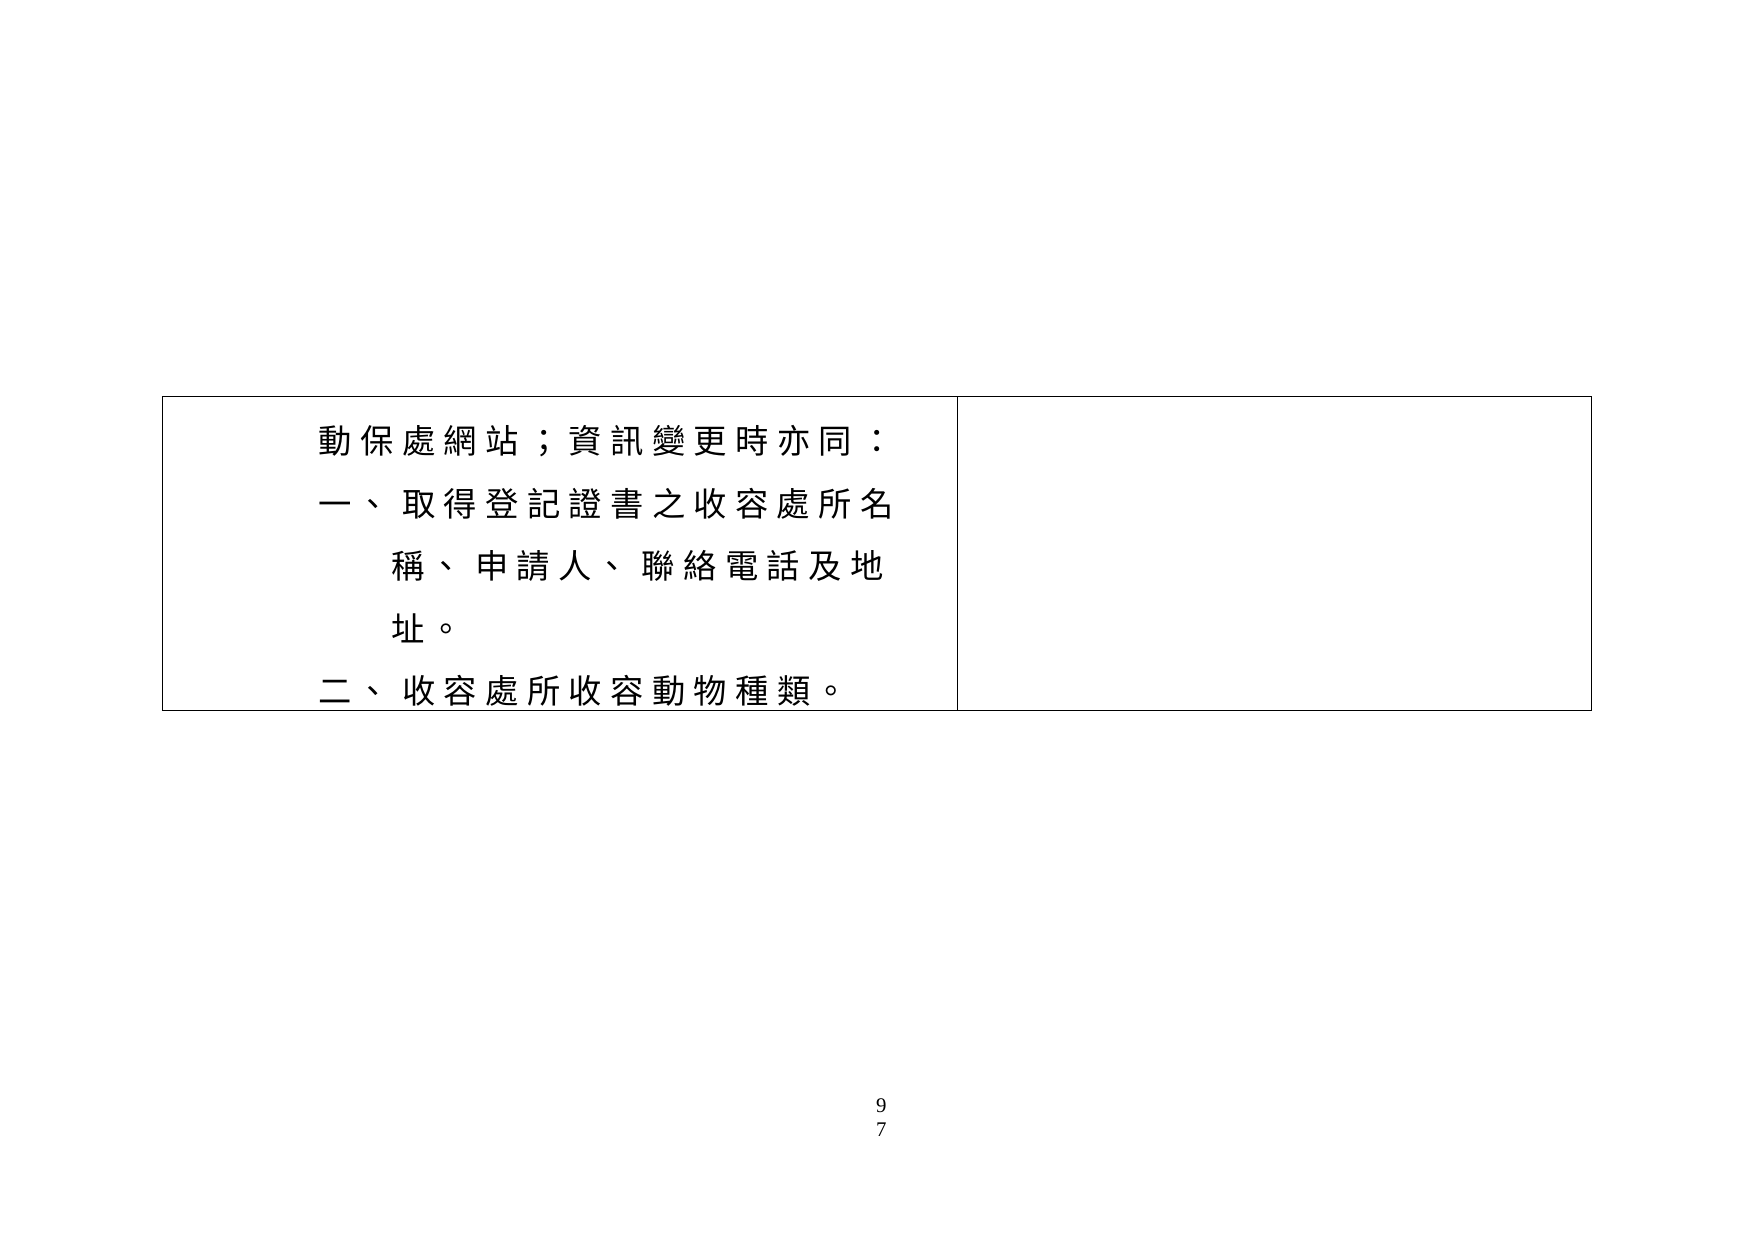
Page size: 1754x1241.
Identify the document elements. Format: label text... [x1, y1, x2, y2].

table_cell [958, 397, 1591, 710]
table_cell 動保處網站；資訊變更時亦同： 一、取得登記證書之收容處所名稱、申請人、聯絡電話及地址。 二、收容處所收容動物種類。 [163, 397, 957, 710]
